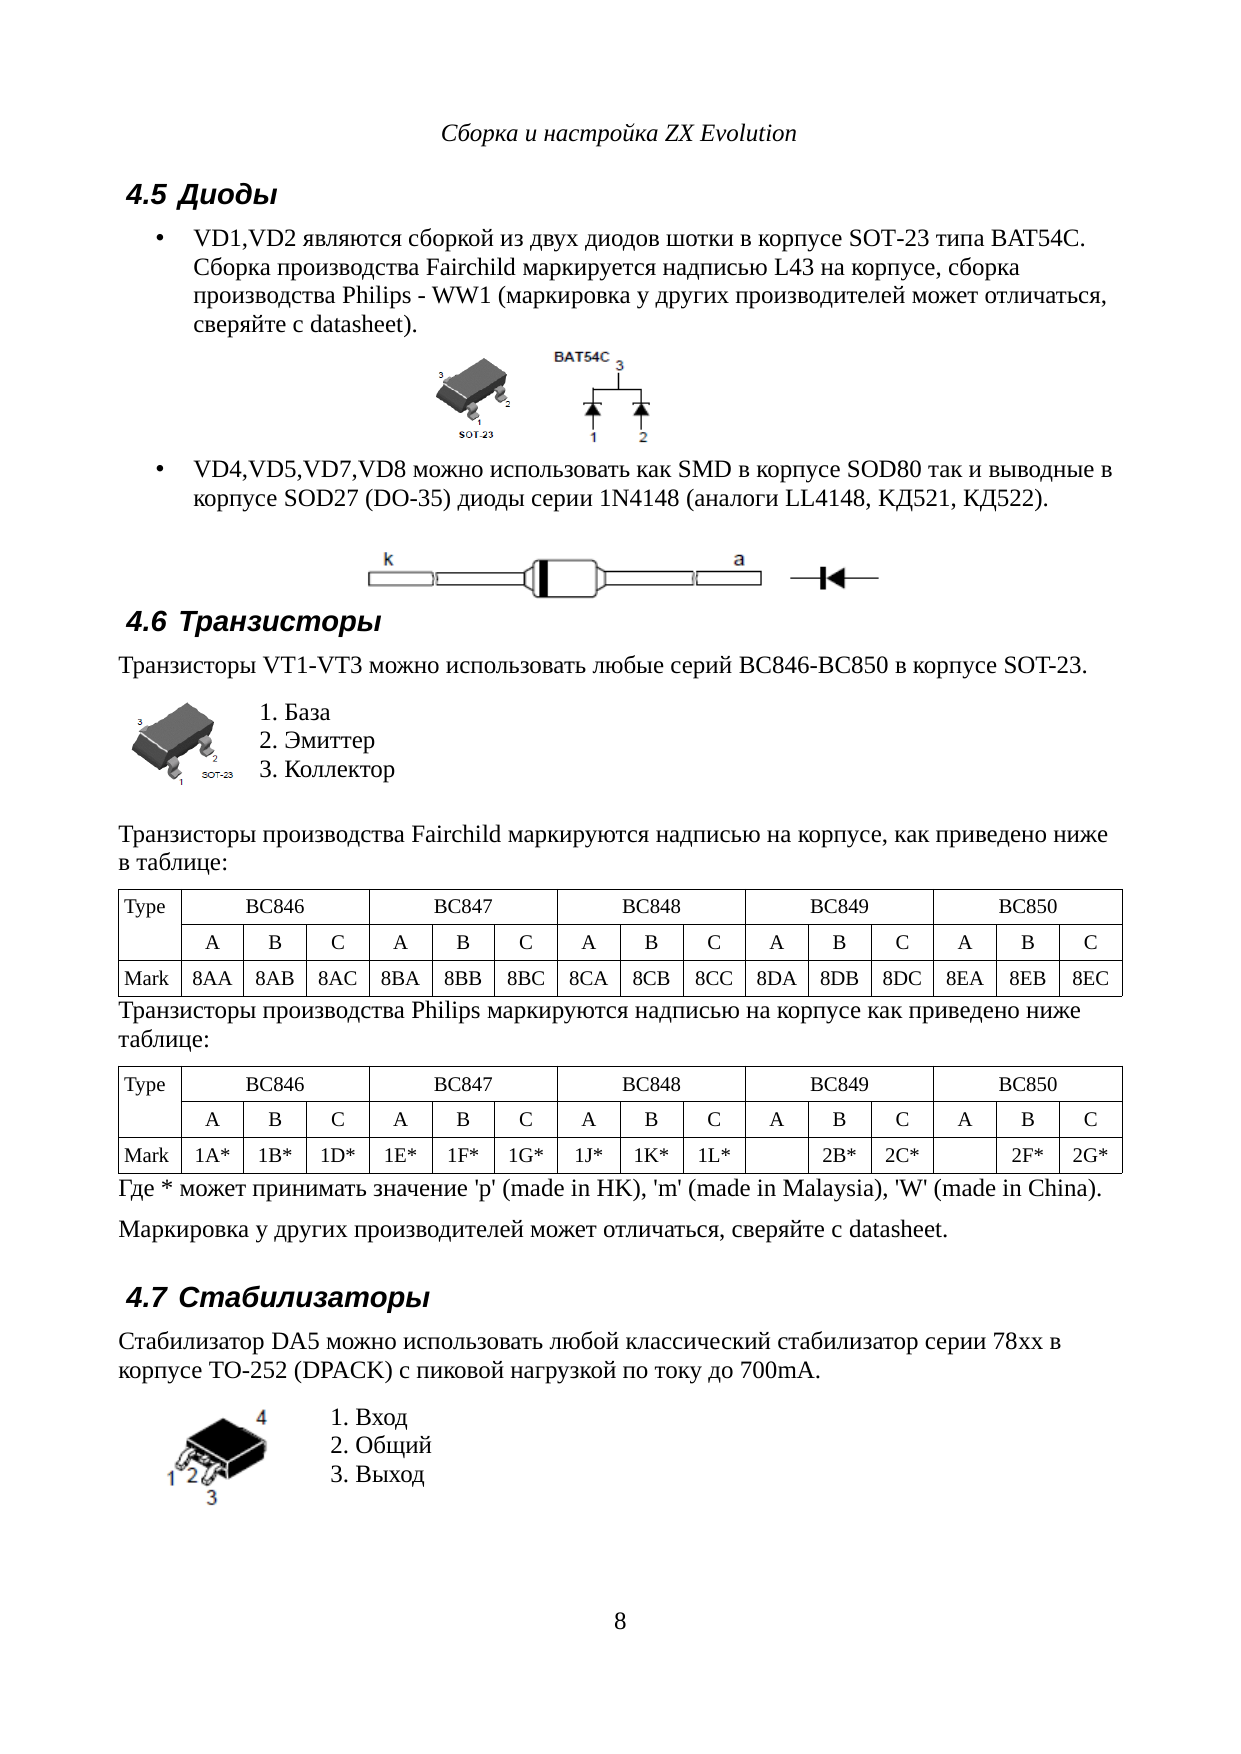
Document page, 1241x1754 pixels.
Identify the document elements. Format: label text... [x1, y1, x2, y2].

table_cell C [495, 925, 557, 960]
table_cell 2F* [997, 1138, 1059, 1172]
table_cell C [307, 1102, 369, 1137]
table_cell 1A* [182, 1138, 243, 1172]
table_cell B [997, 925, 1059, 960]
table_cell C [1060, 1102, 1122, 1137]
table_cell B [244, 925, 306, 960]
table_cell 8AC [307, 961, 369, 996]
table_cell C [495, 1102, 557, 1137]
table_header BC846 [182, 890, 369, 924]
table_cell 1B* [244, 1138, 306, 1172]
table_header BC849 [746, 1067, 933, 1101]
table_cell B [433, 925, 494, 960]
table_cell 1F* [433, 1138, 494, 1172]
table_header BC848 [558, 1067, 745, 1101]
table_header Type [119, 890, 181, 960]
table_header BC847 [370, 890, 557, 924]
list VD1,VD2 являются сборкой из двух диодов шотки в корпусе SOT-23 типа BAT54C. Сборка производства Fairchild маркируется надписью L43 на корпусе, сборка производства Philips - WW1 (маркировка у других производителей может отличаться, сверяйте с datasheet). [156, 223, 1122, 338]
table_cell 1K* [621, 1138, 683, 1172]
table_cell 1D* [307, 1138, 369, 1172]
table_header [118, 1396, 324, 1548]
table_header BC848 [558, 890, 745, 924]
table_header BC850 [934, 1067, 1122, 1101]
table_cell 1E* [370, 1138, 432, 1172]
table_cell B [809, 925, 871, 960]
table_cell [746, 1138, 808, 1172]
table_cell 8CC [684, 961, 745, 996]
table_cell 2B* [809, 1138, 871, 1172]
table_cell B [621, 1102, 683, 1137]
table_cell B [433, 1102, 494, 1137]
table_cell A [934, 925, 996, 960]
table_header BC846 [182, 1067, 369, 1101]
table_cell C [307, 925, 369, 960]
table_cell A [934, 1102, 996, 1137]
table_header BC849 [746, 890, 933, 924]
table_cell Mark [119, 1138, 181, 1172]
table_header 1. Вход 2. Общий 3. Выход [325, 1396, 1123, 1548]
table_header [118, 691, 253, 819]
table_cell 8EB [997, 961, 1059, 996]
table_cell B [809, 1102, 871, 1137]
table_cell 8AA [182, 961, 243, 996]
table_cell C [872, 925, 933, 960]
table_cell A [558, 1102, 620, 1137]
table_cell A [558, 925, 620, 960]
table_header BC850 [934, 890, 1122, 924]
table_cell C [1060, 925, 1122, 960]
table_cell C [684, 925, 745, 960]
table_header Type [119, 1067, 181, 1137]
table_header 1. База 2. Эмиттер 3. Коллектор [253, 691, 1123, 819]
subtitle Транзисторы [118, 549, 1122, 637]
table_cell B [997, 1102, 1059, 1137]
table_cell A [182, 1102, 243, 1137]
table_cell 8CB [621, 961, 683, 996]
text Транзисторы VT1-VT3 можно использовать любые серий BC846-BC850 в корпусе SOT-23. [118, 650, 1122, 679]
list VD4,VD5,VD7,VD8 можно использовать как SMD в корпусе SOD80 так и выводные в корпусе SOD27 (DO-35) диоды серии 1N4148 (аналоги LL4148, KД521, КД522). [156, 351, 1122, 512]
table_cell 8DB [809, 961, 871, 996]
table_cell A [746, 925, 808, 960]
table_cell 8AB [244, 961, 306, 996]
table_cell 1J* [558, 1138, 620, 1172]
table_cell 1G* [495, 1138, 557, 1172]
text Транзисторы производства Fairchild маркируются надписью на корпусе, как приведено ниже в таблице: [118, 819, 1122, 876]
table_cell C [872, 1102, 933, 1137]
table_cell [934, 1138, 996, 1172]
table_cell 2C* [872, 1138, 933, 1172]
table_cell 8CA [558, 961, 620, 996]
table_cell A [370, 925, 432, 960]
table_header BC847 [370, 1067, 557, 1101]
table_cell A [370, 1102, 432, 1137]
table_cell Mark [119, 961, 181, 996]
table_cell A [182, 925, 243, 960]
table_cell 2G* [1060, 1138, 1122, 1172]
table_cell 8DA [746, 961, 808, 996]
table_cell B [621, 925, 683, 960]
table_cell 8EA [934, 961, 996, 996]
text Транзисторы производства Philips маркируются надписью на корпусе как приведено ниже таблице: [118, 997, 1122, 1053]
table_cell 8DC [872, 961, 933, 996]
text Маркировка у других производителей может отличаться, сверяйте с datasheet. [118, 1214, 1122, 1243]
text Где * может принимать значение 'p' (made in HK), 'm' (made in Malaysia), 'W' (made in China). [118, 1174, 1122, 1201]
table_cell A [746, 1102, 808, 1137]
table_cell 8BB [433, 961, 494, 996]
subtitle Стабилизаторы [118, 1280, 1122, 1314]
table_cell B [244, 1102, 306, 1137]
table_cell 8BC [495, 961, 557, 996]
text Стабилизатор DA5 можно использовать любой классический стабилизатор серии 78xx в корпусе TO-252 (DPACK) с пиковой нагрузкой по току до 700mA. [118, 1326, 1122, 1384]
table_cell C [684, 1102, 745, 1137]
subtitle Диоды [118, 177, 1122, 211]
table_cell 8EC [1060, 961, 1122, 996]
table_cell 8BA [370, 961, 432, 996]
table_cell 1L* [684, 1138, 745, 1172]
